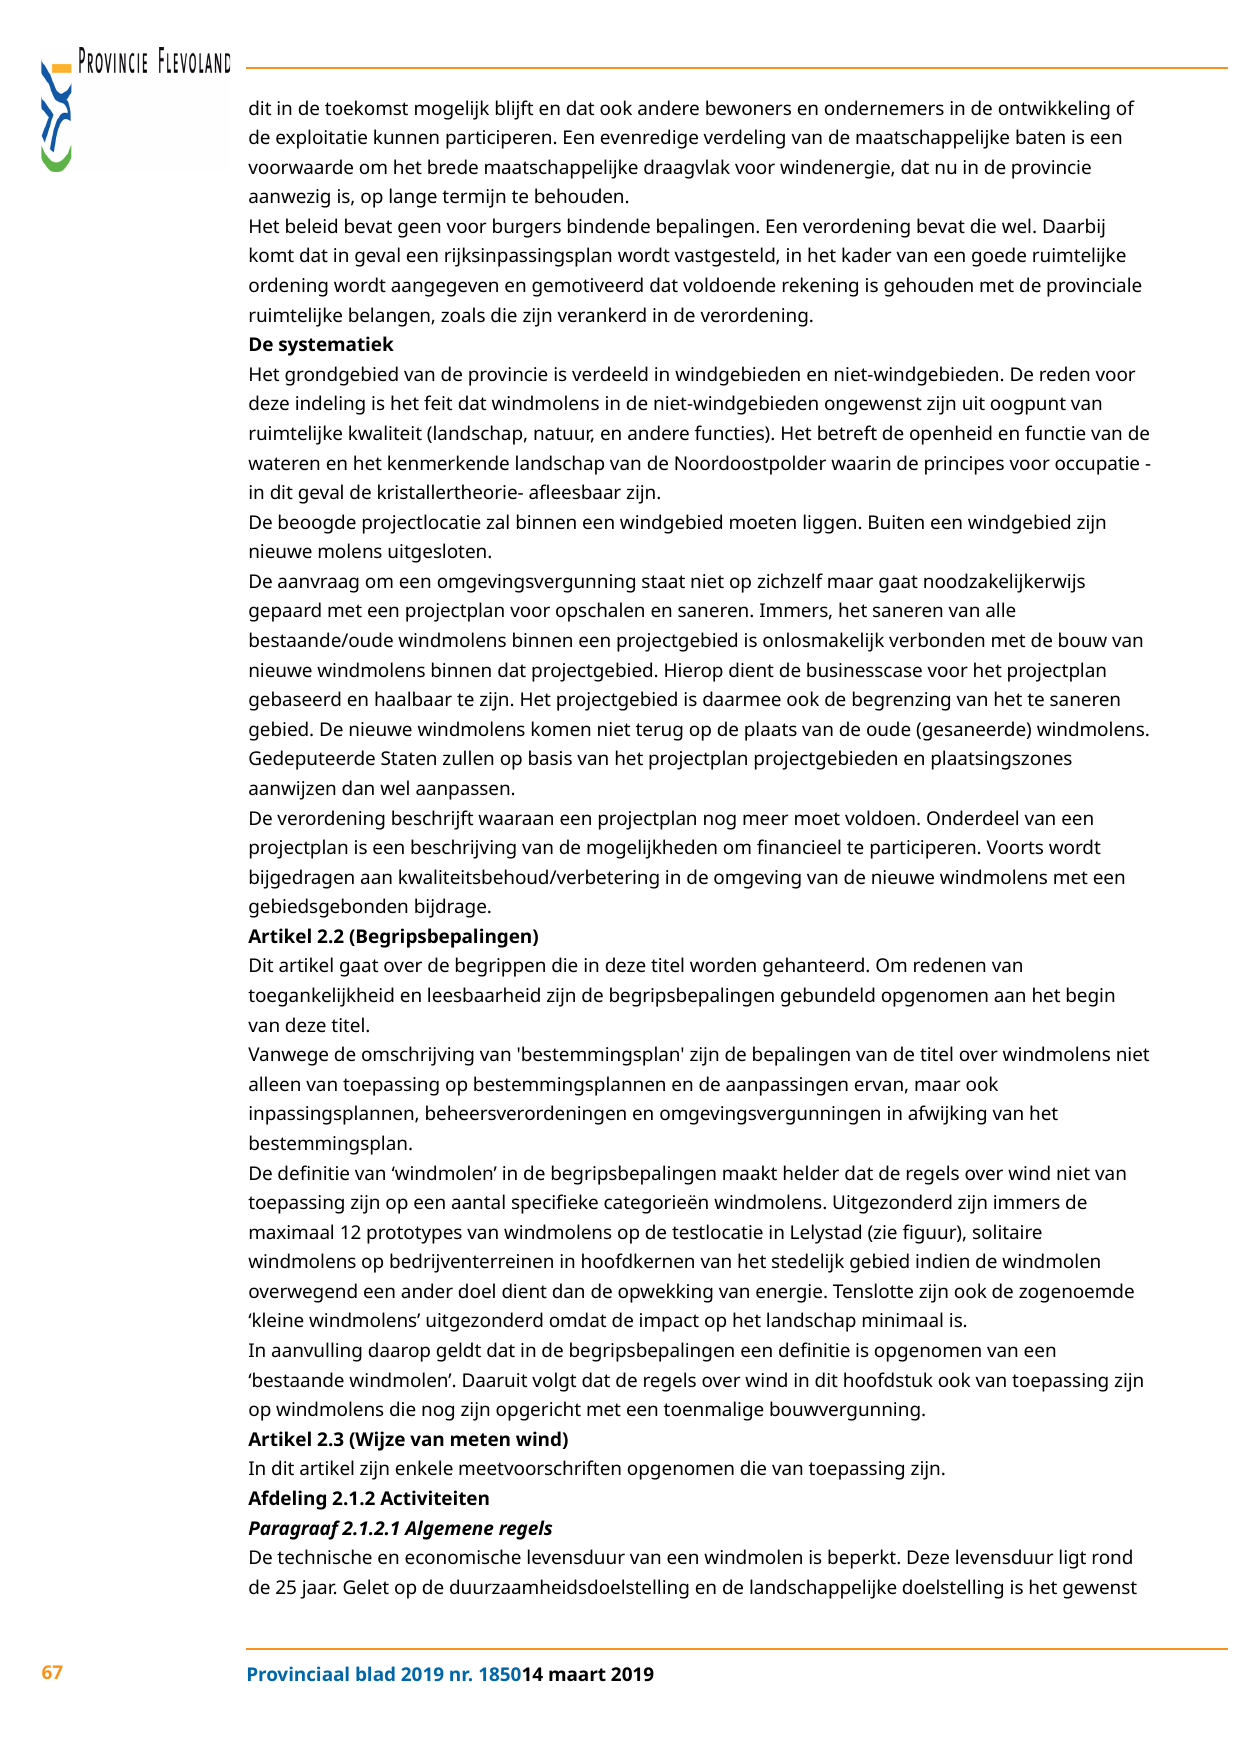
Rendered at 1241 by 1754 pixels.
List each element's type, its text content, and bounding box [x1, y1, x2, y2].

text De definitie van ‘windmolen’ in de begripsbepalingen maakt helder dat de regels over wind niet van toepassing zijn op een aantal specifieke categorieën windmolens. Uitgezonderd zijn immers de maximaal 12 prototypes van windmolens op de testlocatie in Lelystad (zie figuur), solitaire windmolens op bedrijventerreinen in hoofdkernen van het stedelijk gebied indien de windmolen overwegend een ander doel dient dan de opwekking van energie. Tenslotte zijn ook de zogenoemde ‘kleine windmolens’ uitgezonderd omdat de impact op het landschap minimaal is. [248, 1160, 1152, 1333]
text Artikel 2.3 (Wijze van meten wind) [248, 1426, 1152, 1452]
text De beoogde projectlocatie zal binnen een windgebied moeten liggen. Buiten een windgebied zijn nieuwe molens uitgesloten. [248, 509, 1152, 564]
text Vanwege de omschrijving van 'bestemmingsplan' zijn de bepalingen van de titel over windmolens niet alleen van toepassing op bestemmingsplannen en de aanpassingen ervan, maar ook inpassingsplannen, beheersverordeningen en omgevingsvergunningen in afwijking van het bestemmingsplan. [248, 1041, 1152, 1156]
text In dit artikel zijn enkele meetvoorschriften opgenomen die van toepassing zijn. [248, 1456, 1152, 1481]
text In aanvulling daarop geldt dat in de begripsbepalingen een definitie is opgenomen van een ‘bestaande windmolen’. Daaruit volgt dat de regels over wind in dit hoofdstuk ook van toepassing zijn op windmolens die nog zijn opgericht met een toenmalige bouwvergunning. [248, 1337, 1152, 1422]
text De systematiek [248, 331, 1152, 357]
text Dit artikel gaat over de begrippen die in deze titel worden gehanteerd. Om redenen van toegankelijkheid en leesbaarheid zijn de begripsbepalingen gebundeld opgenomen aan het begin van deze titel. [248, 953, 1152, 1038]
text De verordening beschrijft waaraan een projectplan nog meer moet voldoen. Onderdeel van een projectplan is een beschrijving van de mogelijkheden om financieel te participeren. Voorts wordt bijgedragen aan kwaliteitsbehoud/verbetering in de omgeving van de nieuwe windmolens met een gebiedsgebonden bijdrage. [248, 805, 1152, 919]
text De technische en economische levensduur van een windmolen is beperkt. Deze levensduur ligt rond de 25 jaar. Gelet op de duurzaamheidsdoelstelling en de landschappelijke doelstelling is het gewenst [248, 1544, 1152, 1600]
text Artikel 2.2 (Begripsbepalingen) [248, 923, 1152, 949]
text Paragraaf 2.1.2.1 Algemene regels [248, 1515, 1152, 1541]
text Het beleid bevat geen voor burgers bindende bepalingen. Een verordening bevat die wel. Daarbij komt dat in geval een rijksinpassingsplan wordt vastgesteld, in het kader van een goede ruimtelijke ordening wordt aangegeven en gemotiveerd dat voldoende rekening is gehouden met de provinciale ruimtelijke belangen, zoals die zijn verankerd in de verordening. [248, 213, 1152, 328]
text Afdeling 2.1.2 Activiteiten [248, 1485, 1152, 1511]
picture [41, 47, 231, 172]
text Het grondgebied van de provincie is verdeeld in windgebieden en niet-windgebieden. De reden voor deze indeling is het feit dat windmolens in de niet-windgebieden ongewenst zijn uit oogpunt van ruimtelijke kwaliteit (landschap, natuur, en andere functies). Het betreft de openheid en functie van de wateren en het kenmerkende landschap van de Noordoostpolder waarin de principes voor occupatie -in dit geval de kristallertheorie- afleesbaar zijn. [248, 361, 1152, 505]
text De aanvraag om een omgevingsvergunning staat niet op zichzelf maar gaat noodzakelijkerwijs gepaard met een projectplan voor opschalen en saneren. Immers, het saneren van alle bestaande/oude windmolens binnen een projectgebied is onlosmakelijk verbonden met de bouw van nieuwe windmolens binnen dat projectgebied. Hierop dient de businesscase voor het projectplan gebaseerd en haalbaar te zijn. Het projectgebied is daarmee ook de begrenzing van het te saneren gebied. De nieuwe windmolens komen niet terug op de plaats van de oude (gesaneerde) windmolens. Gedeputeerde Staten zullen op basis van het projectplan projectgebieden en plaatsingszones aanwijzen dan wel aanpassen. [248, 568, 1152, 801]
text dit in de toekomst mogelijk blijft en dat ook andere bewoners en ondernemers in de ontwikkeling of de exploitatie kunnen participeren. Een evenredige verdeling van de maatschappelijke baten is een voorwaarde om het brede maatschappelijke draagvlak voor windenergie, dat nu in de provincie aanwezig is, op lange termijn te behouden. [248, 95, 1152, 209]
